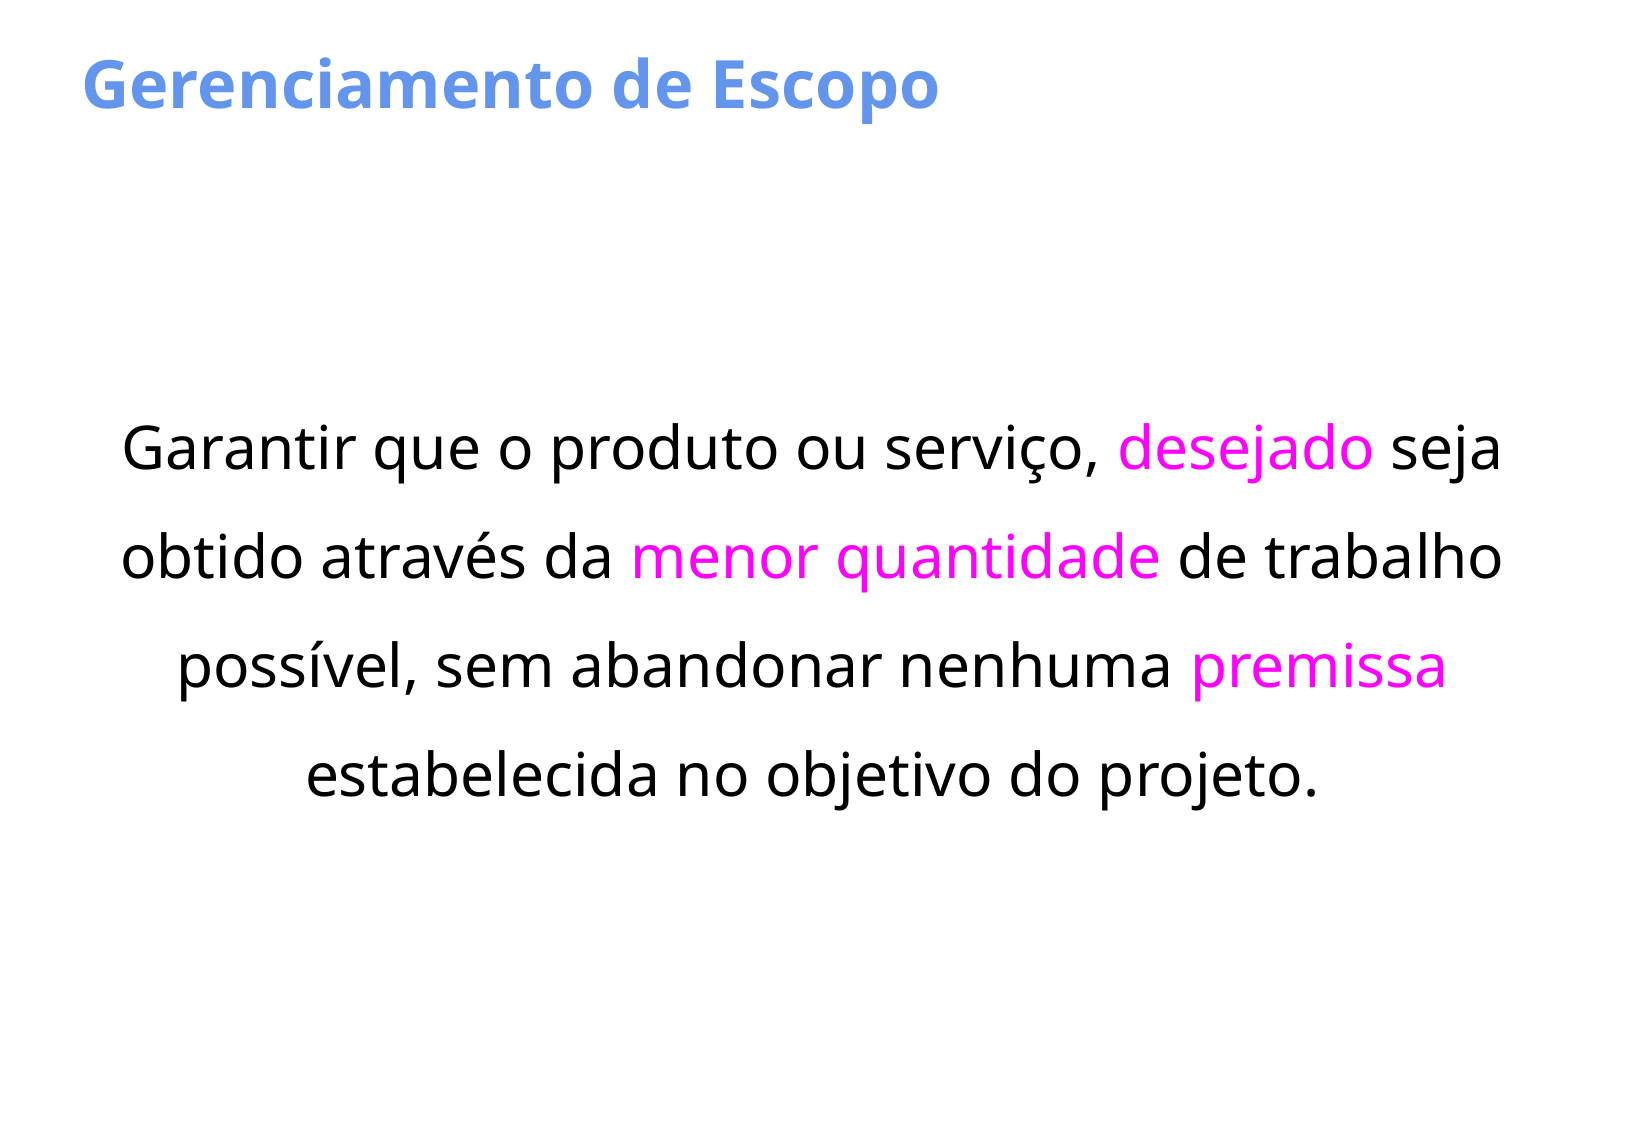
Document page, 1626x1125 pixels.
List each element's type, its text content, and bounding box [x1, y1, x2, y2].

list Garantir que o produto ou serviço, desejado seja obtido através da menor quantidade de trabalho possível, sem abandonar nenhuma premissa estabelecida no objetivo do projeto. [81, 165, 1544, 1016]
title Gerenciamento de Escopo [81, 41, 1544, 122]
